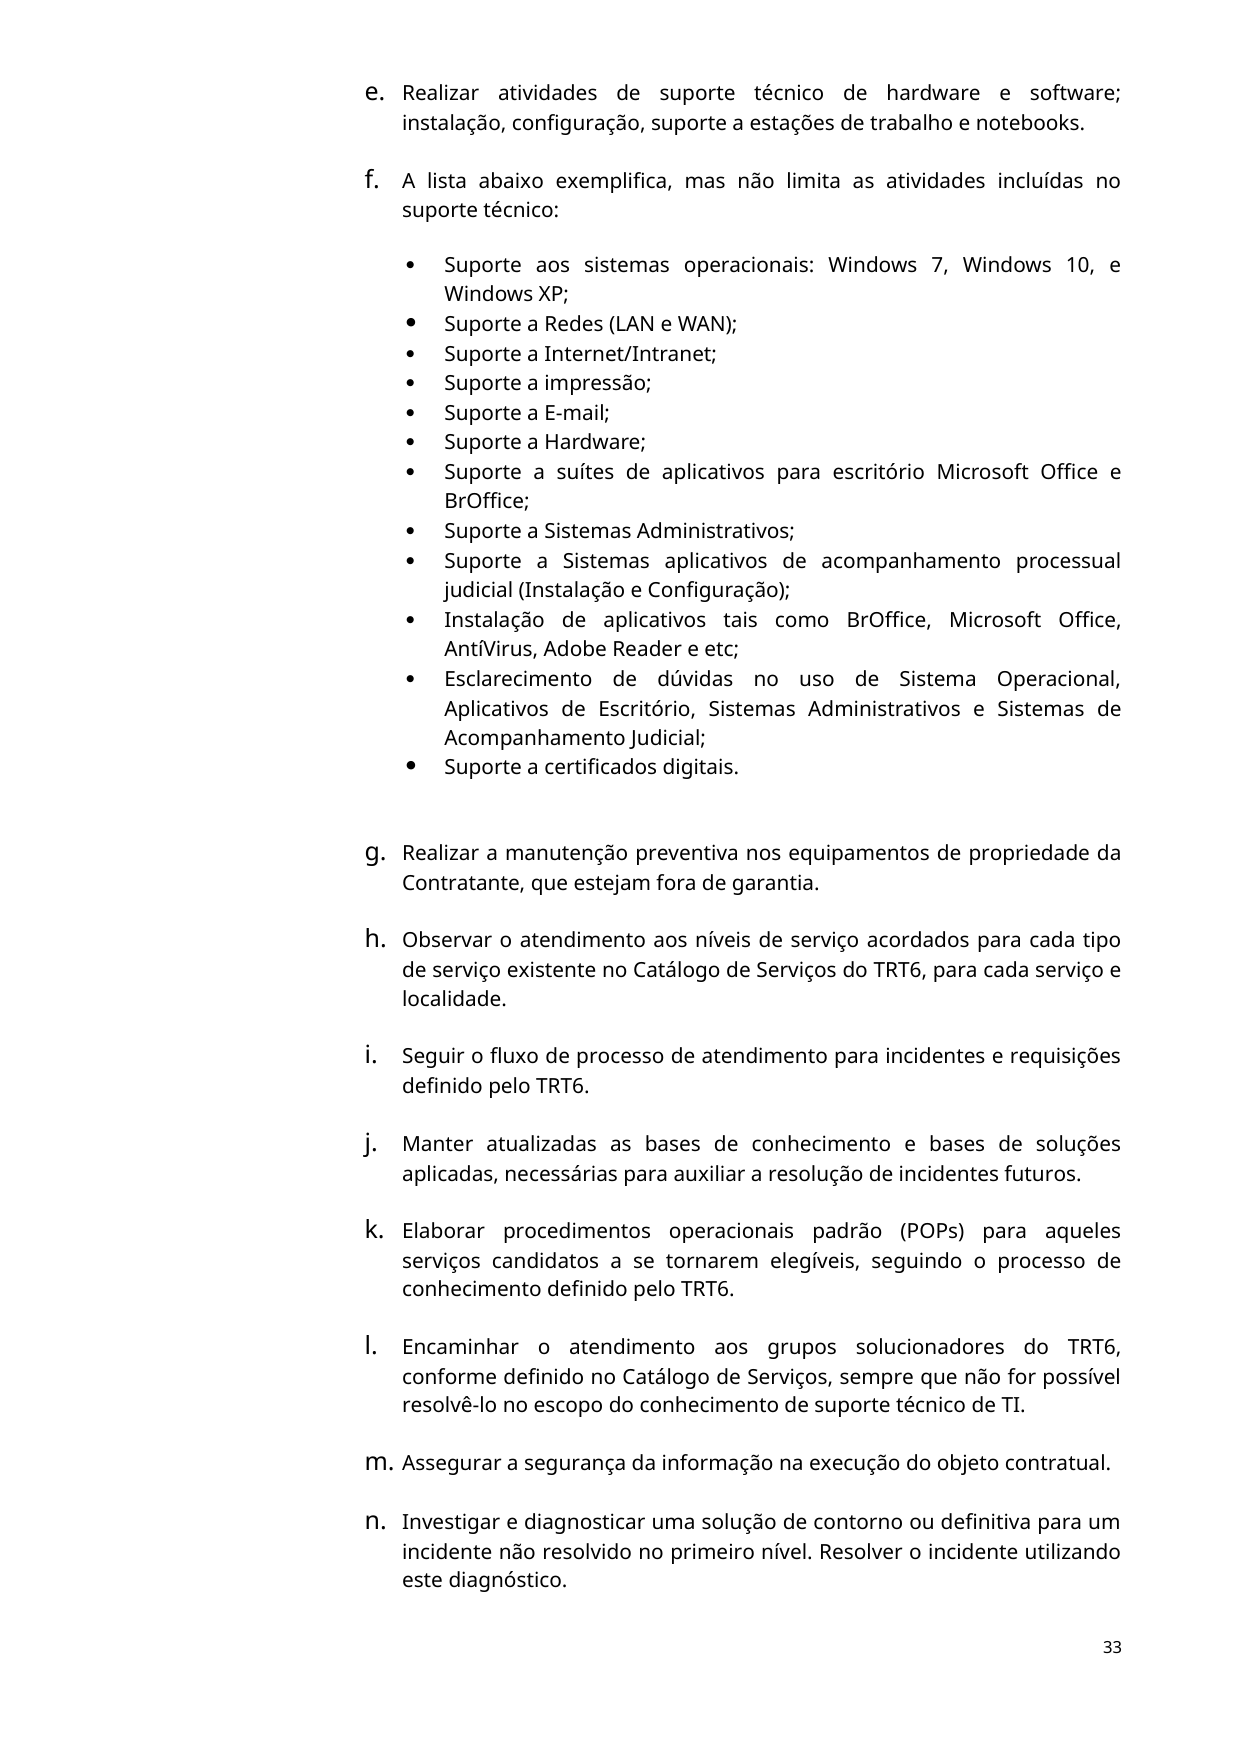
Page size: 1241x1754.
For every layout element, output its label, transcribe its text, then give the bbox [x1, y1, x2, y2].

list Manter atualizadas as bases de conhecimento e bases de soluções aplicadas, necessárias para auxiliar a resolução de incidentes futuros. [364, 1124, 1122, 1187]
list Suporte a Sistemas Administrativos; [407, 515, 1122, 545]
list Seguir o fluxo de processo de atendimento para incidentes e requisições definido pelo TRT6. [364, 1037, 1122, 1099]
list Suporte a Hardware; [407, 426, 1122, 456]
list Suporte a impressão; [407, 367, 1122, 397]
list Elaborar procedimentos operacionais padrão (POPs) para aqueles serviços candidatos a se tornarem elegíveis, seguindo o processo de conhecimento definido pelo TRT6. [364, 1212, 1122, 1303]
list Suporte a Redes (LAN e WAN); [407, 308, 1122, 338]
list Realizar atividades de suporte técnico de hardware e software; instalação, configuração, suporte a estações de trabalho e notebooks. [364, 74, 1122, 136]
list Suporte a Internet/Intranet; [407, 338, 1122, 367]
list Assegurar a segurança da informação na execução do objeto contratual. [364, 1444, 1122, 1478]
list Suporte a suítes de aplicativos para escritório Microsoft Office e BrOffice; [407, 456, 1122, 515]
list Encaminhar o atendimento aos grupos solucionadores do TRT6, conforme definido no Catálogo de Serviços, sempre que não for possível resolvê-lo no escopo do conhecimento de suporte técnico de TI. [364, 1328, 1122, 1419]
list Esclarecimento de dúvidas no uso de Sistema Operacional, Aplicativos de Escritório, Sistemas Administrativos e Sistemas de Acompanhamento Judicial; [407, 663, 1122, 752]
list Suporte a E-mail; [407, 397, 1122, 426]
list Suporte aos sistemas operacionais: Windows 7, Windows 10, e Windows XP; [407, 249, 1122, 308]
list Suporte a Sistemas aplicativos de acompanhamento processual judicial (Instalação e Configuração); [407, 545, 1122, 604]
list Observar o atendimento aos níveis de serviço acordados para cada tipo de serviço existente no Catálogo de Serviços do TRT6, para cada serviço e localidade. [364, 921, 1122, 1012]
list Suporte a certificados digitais. [407, 752, 1122, 780]
list Investigar e diagnosticar uma solução de contorno ou definitiva para um incidente não resolvido no primeiro nível. Resolver o incidente utilizando este diagnóstico. [364, 1503, 1122, 1594]
list Realizar a manutenção preventiva nos equipamentos de propriedade da Contratante, que estejam fora de garantia. [364, 834, 1122, 896]
list A lista abaixo exemplifica, mas não limita as atividades incluídas no suporte técnico: [364, 161, 1122, 224]
list Instalação de aplicativos tais como BrOffice, Microsoft Office, AntíVirus, Adobe Reader e etc; [407, 604, 1122, 663]
